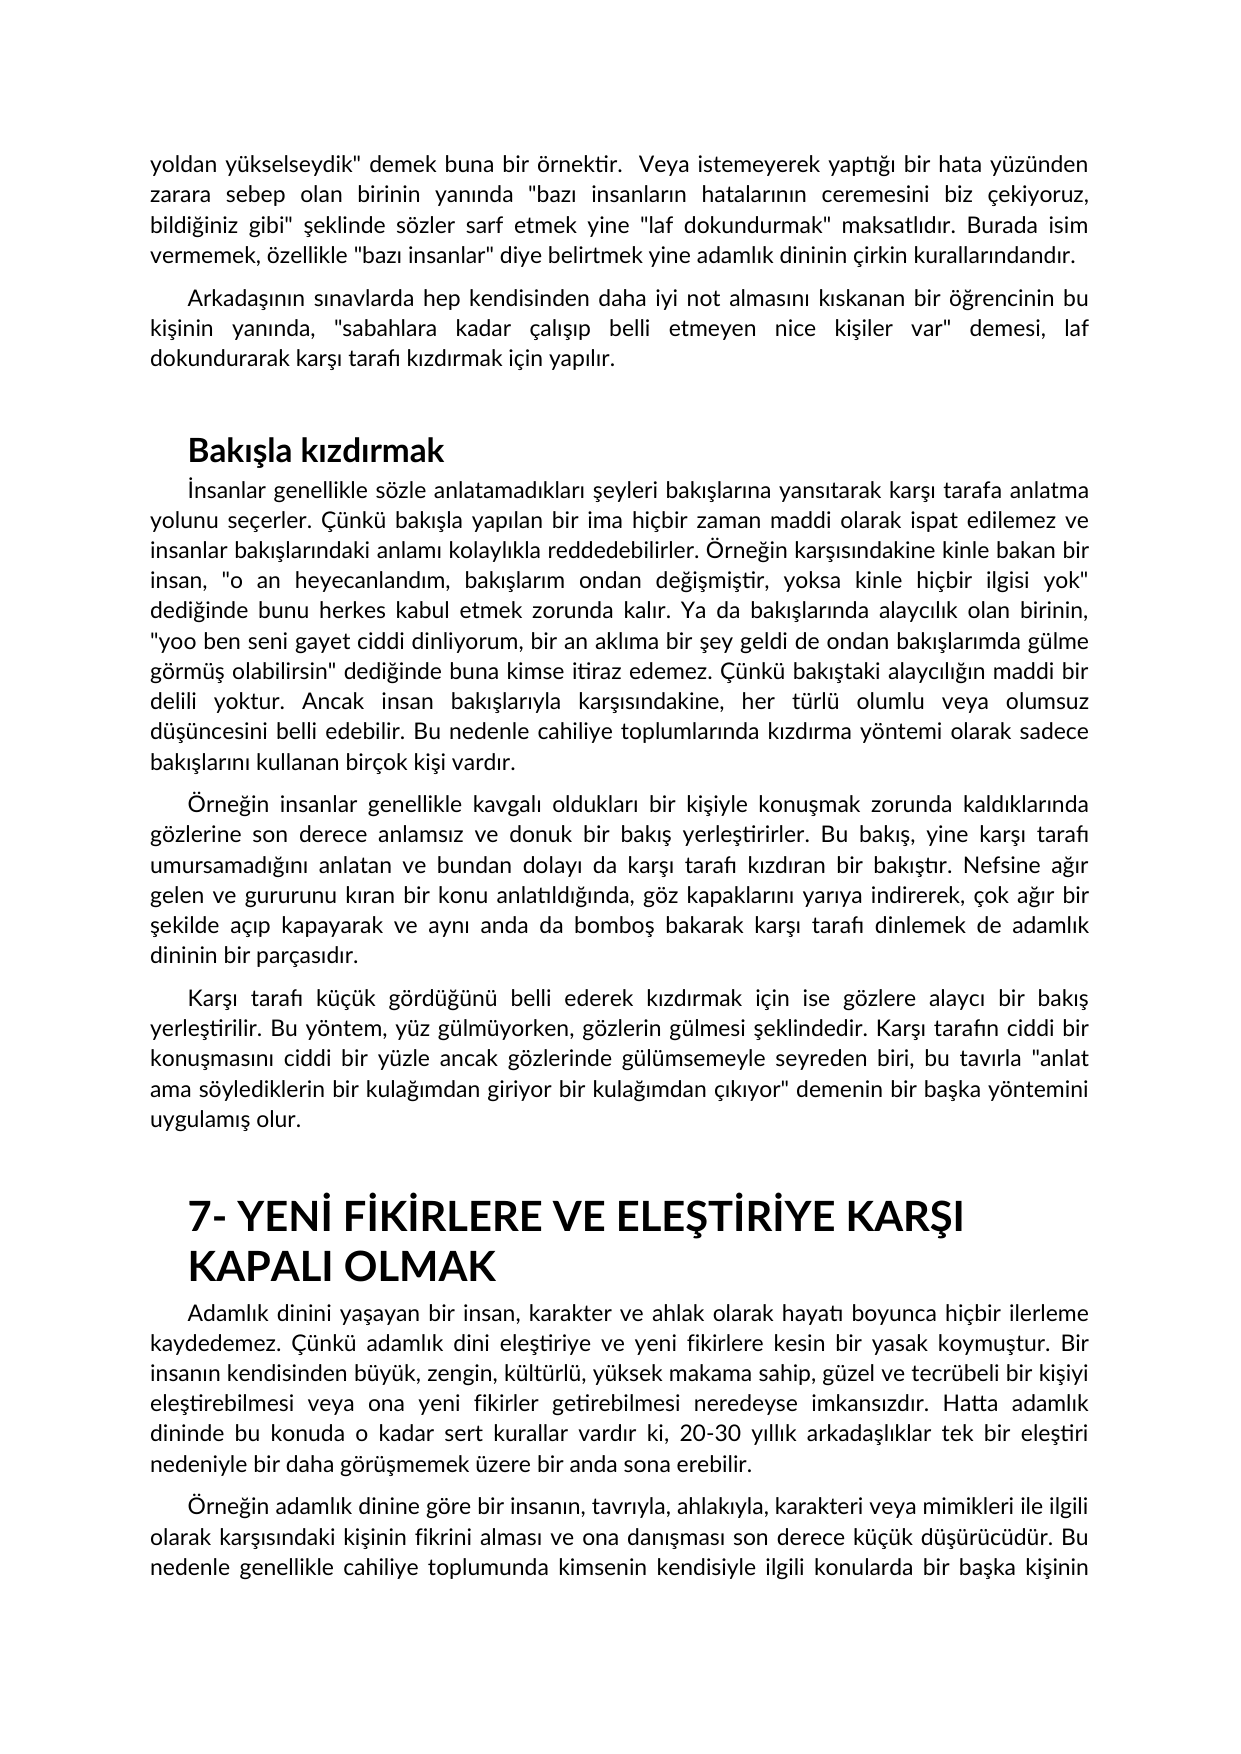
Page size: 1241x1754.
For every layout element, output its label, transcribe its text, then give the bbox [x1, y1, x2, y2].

text yoldan yükselseydik" demek buna bir örnektir. Veya istemeyerek yaptığı bir hata yüzünden zarara sebep olan birinin yanında "bazı insanların hatalarının ceremesini biz çekiyoruz, bildiğiniz gibi" şeklinde sözler sarf etmek yine "laf dokundurmak" maksatlıdır. Burada isim vermemek, özellikle "bazı insanlar" diye belirtmek yine adamlık dininin çirkin kurallarındandır. [150, 150, 1090, 268]
text Karşı tarafı küçük gördüğünü belli ederek kızdırmak için ise gözlere alaycı bir bakış yerleştirilir. Bu yöntem, yüz gülmüyorken, gözlerin gülmesi şeklindedir. Karşı tarafın ciddi bir konuşmasını ciddi bir yüzle ancak gözlerinde gülümsemeyle seyreden biri, bu tavırla "anlat ama söylediklerin bir kulağımdan giriyor bir kulağımdan çıkıyor" demenin bir başka yöntemini uygulamış olur. [150, 984, 1090, 1132]
text Örneğin insanlar genellikle kavgalı oldukları bir kişiyle konuşmak zorunda kaldıklarında gözlerine son derece anlamsız ve donuk bir bakış yerleştirirler. Bu bakış, yine karşı tarafı umursamadığını anlatan ve bundan dolayı da karşı tarafı kızdıran bir bakıştır. Nefsine ağır gelen ve gururunu kıran bir konu anlatıldığında, göz kapaklarını yarıya indirerek, çok ağır bir şekilde açıp kapayarak ve aynı anda da bomboş bakarak karşı tarafı dinlemek de adamlık dininin bir parçasıdır. [150, 790, 1090, 968]
subtitle Bakışla kızdırmak [187, 429, 1090, 469]
text Adamlık dinini yaşayan bir insan, karakter ve ahlak olarak hayatı boyunca hiçbir ilerleme kaydedemez. Çünkü adamlık dini eleştiriye ve yeni fikirlere kesin bir yasak koymuştur. Bir insanın kendisinden büyük, zengin, kültürlü, yüksek makama sahip, güzel ve tecrübeli bir kişiyi eleştirebilmesi veya ona yeni fikirler getirebilmesi neredeyse imkansızdır. Hatta adamlık dininde bu konuda o kadar sert kurallar vardır ki, 20-30 yıllık arkadaşlıklar tek bir eleştiri nedeniyle bir daha görüşmemek üzere bir anda sona erebilir. [150, 1298, 1090, 1477]
text Arkadaşının sınavlarda hep kendisinden daha iyi not almasını kıskanan bir öğrencinin bu kişinin yanında, "sabahlara kadar çalışıp belli etmeyen nice kişiler var" demesi, laf dokundurarak karşı tarafı kızdırmak için yapılır. [150, 283, 1090, 371]
text İnsanlar genellikle sözle anlatamadıkları şeyleri bakışlarına yansıtarak karşı tarafa anlatma yolunu seçerler. Çünkü bakışla yapılan bir ima hiçbir zaman maddi olarak ispat edilemez ve insanlar bakışlarındaki anlamı kolaylıkla reddedebilirler. Örneğin karşısındakine kinle bakan bir insan, "o an heyecanlandım, bakışlarım ondan değişmiştir, yoksa kinle hiçbir ilgisi yok" dediğinde bunu herkes kabul etmek zorunda kalır. Ya da bakışlarında alaycılık olan birinin, "yoo ben seni gayet ciddi dinliyorum, bir an aklıma bir şey geldi de ondan bakışlarımda gülme görmüş olabilirsin" dediğinde buna kimse itiraz edemez. Çünkü bakıştaki alaycılığın maddi bir delili yoktur. Ancak insan bakışlarıyla karşısındakine, her türlü olumlu veya olumsuz düşüncesini belli edebilir. Bu nedenle cahiliye toplumlarında kızdırma yöntemi olarak sadece bakışlarını kullanan birçok kişi vardır. [150, 475, 1090, 775]
subtitle 7- YENİ FİKİRLERE VE ELEŞTİRİYE KARŞI KAPALI OLMAK [187, 1190, 1090, 1290]
text Örneğin adamlık dinine göre bir insanın, tavrıyla, ahlakıyla, karakteri veya mimikleri ile ilgili olarak karşısındaki kişinin fikrini alması ve ona danışması son derece küçük düşürücüdür. Bu nedenle genellikle cahiliye toplumunda kimsenin kendisiyle ilgili konularda bir başka kişinin [150, 1492, 1090, 1580]
